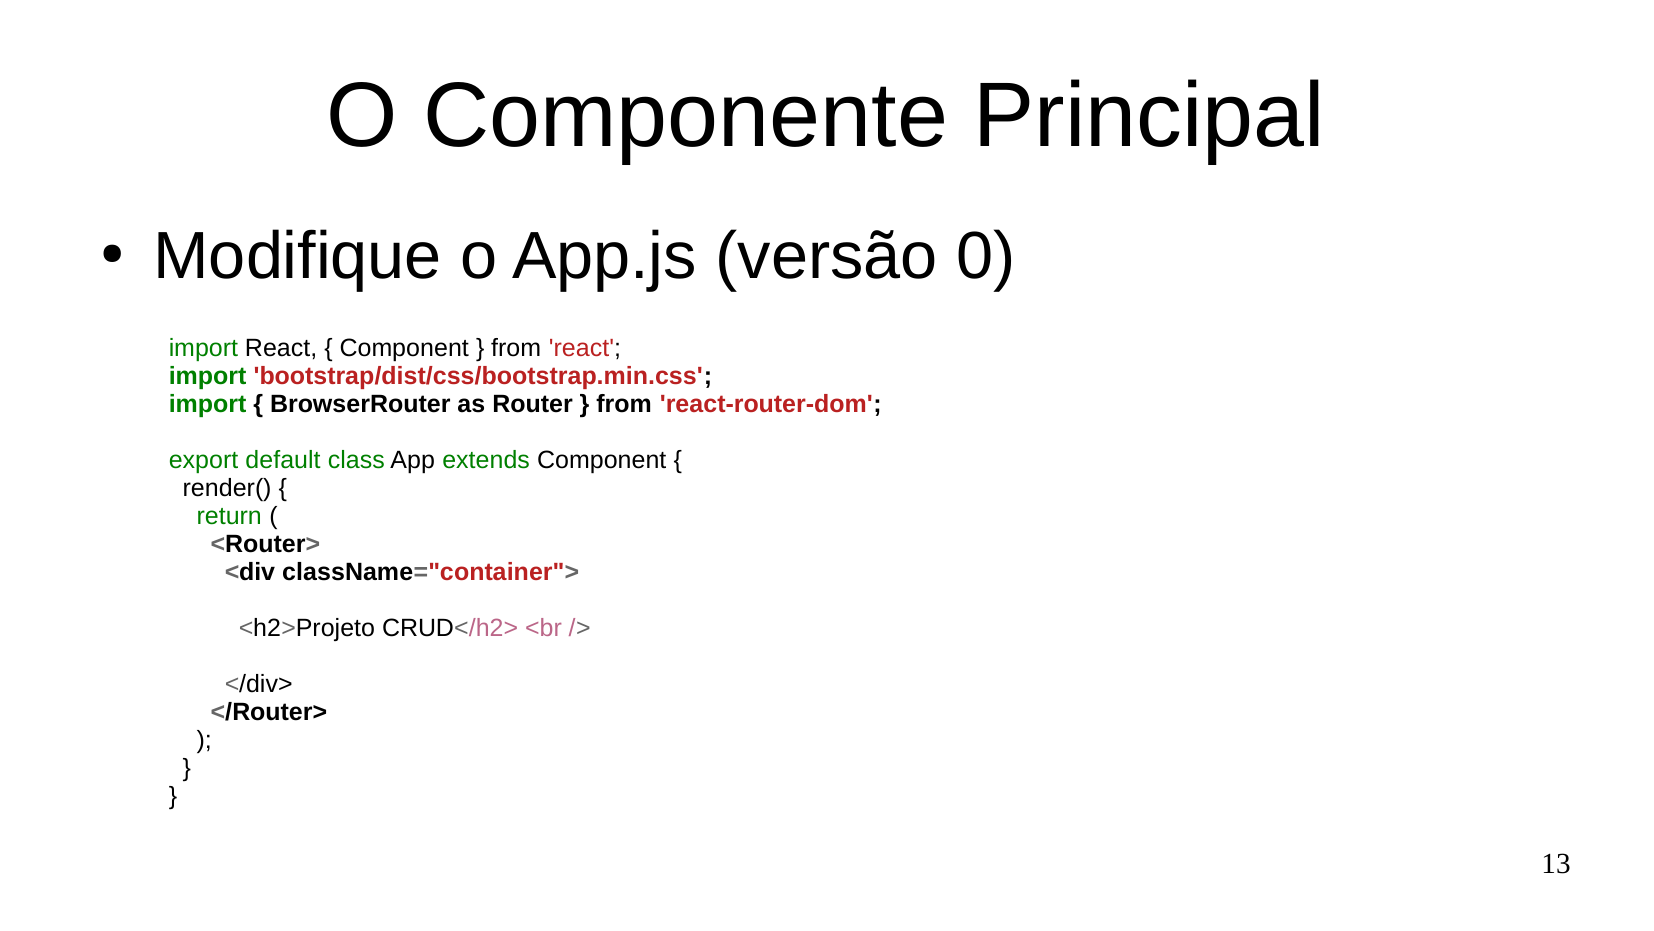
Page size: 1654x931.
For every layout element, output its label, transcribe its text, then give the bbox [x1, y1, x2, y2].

list Modifique o App.js (versão 0) [82, 217, 1571, 758]
text_box import React, { Component } from 'react'; import 'bootstrap/dist/css/bootstrap.min.css'; import { BrowserRouter as Router } from 'react-router-dom'; export default class App extends Component { render() { return ( <Router> <div className="container"> <h2>Projeto CRUD</h2> <br /> </div> </Router> ); } } [153, 326, 1337, 817]
title O Componente Principal [82, 37, 1571, 193]
